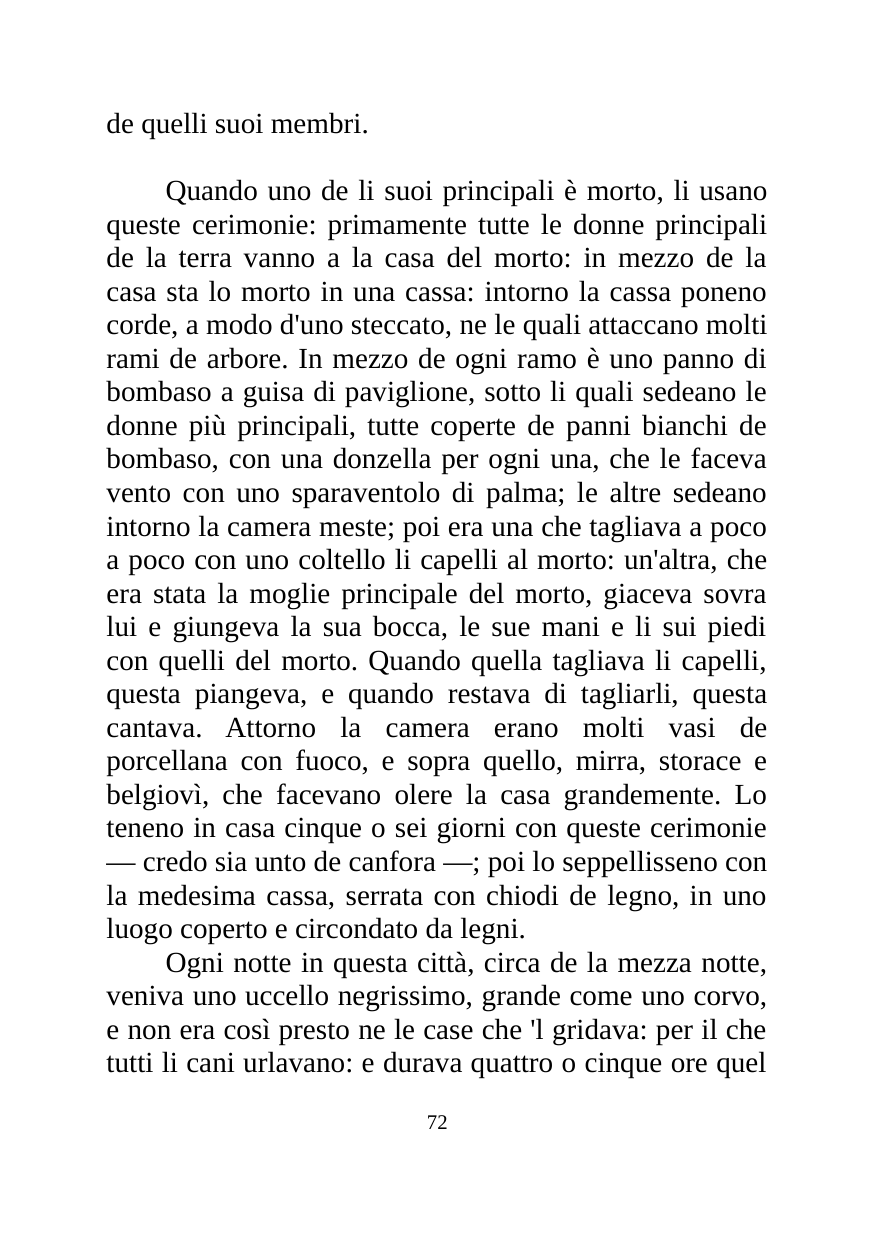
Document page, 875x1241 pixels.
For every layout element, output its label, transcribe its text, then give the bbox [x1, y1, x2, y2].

text de quelli suoi membri. [106, 106, 768, 140]
text Quando uno de li suoi principali è morto, li usano queste cerimonie: primamente tutte le donne principali de la terra vanno a la casa del morto: in mezzo de la casa sta lo morto in una cassa: intorno la cassa poneno corde, a modo d'uno steccato, ne le quali attaccano molti rami de arbore. In mezzo de ogni ramo è uno panno di bombaso a guisa di paviglione, sotto li quali sedeano le donne più principali, tutte coperte de panni bianchi de bombaso, con una donzella per ogni una, che le faceva vento con uno sparaventolo di palma; le altre sedeano intorno la camera meste; poi era una che tagliava a poco a poco con uno coltello li capelli al morto: un'altra, che era stata la moglie principale del morto, giaceva sovra lui e giungeva la sua bocca, le sue mani e li sui piedi con quelli del morto. Quando quella tagliava li capelli, questa piangeva, e quando restava di tagliarli, questa cantava. Attorno la camera erano molti vasi de porcellana con fuoco, e sopra quello, mirra, storace e belgiovì, che facevano olere la casa grandemente. Lo teneno in casa cinque o sei giorni con queste cerimonie — credo sia unto de canfora —; poi lo seppellisseno con la medesima cassa, serrata con chiodi de legno, in uno luogo coperto e circondato da legni. [106, 173, 768, 945]
text Ogni notte in questa città, circa de la mezza notte, veniva uno uccello negrissimo, grande come uno corvo, e non era così presto ne le case che 'l gridava: per il che tutti li cani urlavano: e durava quattro o cinque ore quel [106, 945, 768, 1079]
